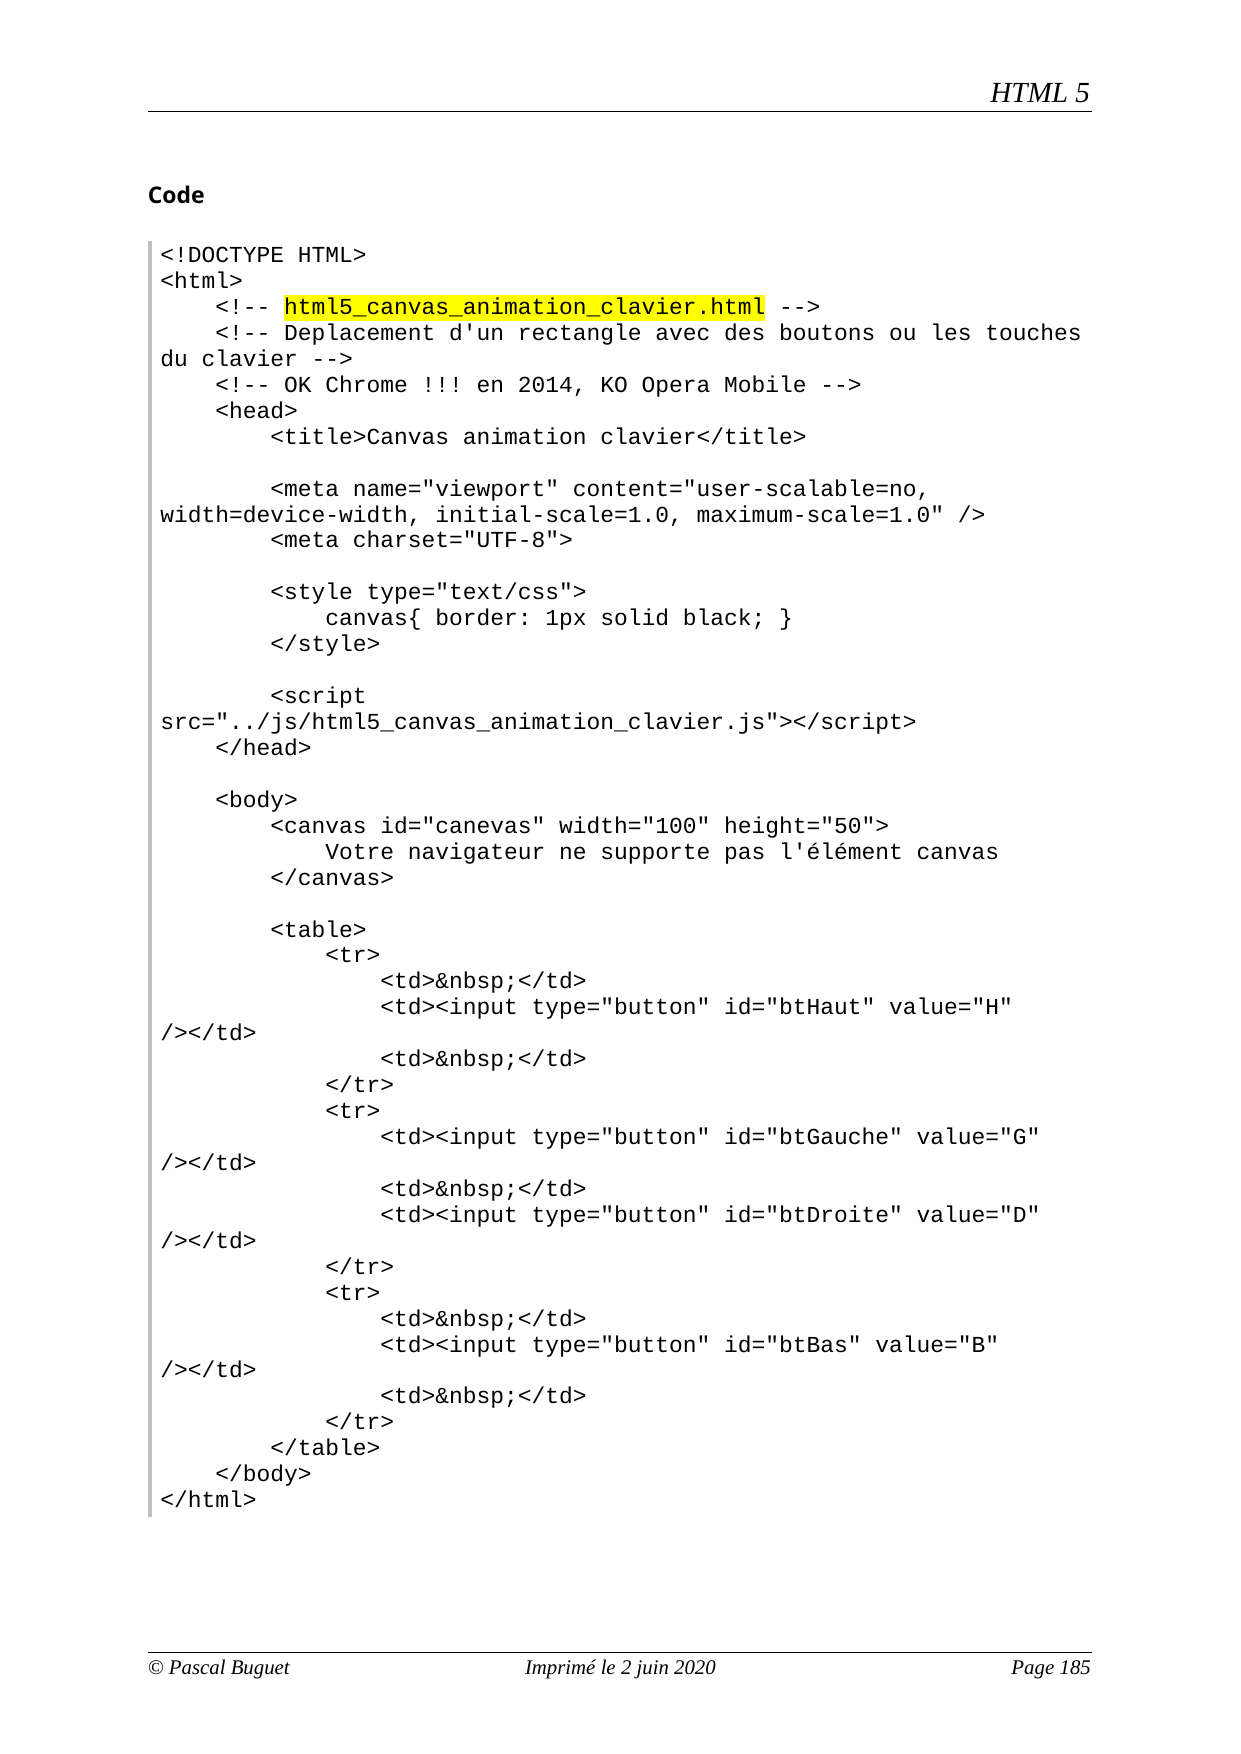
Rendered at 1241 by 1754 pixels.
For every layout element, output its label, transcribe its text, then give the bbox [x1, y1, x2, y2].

text <tr> [152, 1281, 1092, 1307]
text </head> [152, 736, 1092, 762]
text <table> [152, 918, 1092, 944]
text </style> [152, 633, 1092, 658]
text Votre navigateur ne supporte pas l'élément canvas [152, 840, 1092, 866]
text <meta charset="UTF-8"> [152, 529, 1092, 555]
text <tr> [152, 1099, 1092, 1125]
text <!-- html5_canvas_animation_clavier.html --> [152, 295, 1092, 321]
text </html> [152, 1488, 1092, 1517]
text </body> [152, 1463, 1092, 1488]
text Code [148, 179, 1092, 210]
text <td><input type="button" id="btBas" value="B" /></td> [152, 1333, 1092, 1385]
text <!DOCTYPE HTML> [152, 241, 1092, 269]
text <script src="../js/html5_canvas_animation_clavier.js"></script> [152, 684, 1092, 736]
text </tr> [152, 1411, 1092, 1437]
text <!-- OK Chrome !!! en 2014, KO Opera Mobile --> [152, 373, 1092, 399]
text <canvas id="canevas" width="100" height="50"> [152, 814, 1092, 840]
text <html> [152, 269, 1092, 295]
text </canvas> [152, 866, 1092, 892]
text <title>Canvas animation clavier</title> [152, 425, 1092, 451]
text <tr> [152, 944, 1092, 970]
text <body> [152, 788, 1092, 814]
text <td><input type="button" id="btDroite" value="D" /></td> [152, 1203, 1092, 1255]
text <!-- Deplacement d'un rectangle avec des boutons ou les touches du clavier --> [152, 321, 1092, 373]
text </table> [152, 1437, 1092, 1463]
text <head> [152, 399, 1092, 425]
text <td><input type="button" id="btGauche" value="G" /></td> [152, 1125, 1092, 1177]
text <td>&nbsp;</td> [152, 1048, 1092, 1073]
text <td>&nbsp;</td> [152, 1177, 1092, 1203]
text </tr> [152, 1073, 1092, 1099]
text </tr> [152, 1255, 1092, 1281]
text <meta name="viewport" content="user-scalable=no, width=device-width, initial-scale=1.0, maximum-scale=1.0" /> [152, 477, 1092, 529]
text <td>&nbsp;</td> [152, 1307, 1092, 1333]
text canvas{ border: 1px solid black; } [152, 607, 1092, 633]
text <td><input type="button" id="btHaut" value="H" /></td> [152, 996, 1092, 1048]
text <td>&nbsp;</td> [152, 1385, 1092, 1411]
text <style type="text/css"> [152, 581, 1092, 607]
text <td>&nbsp;</td> [152, 970, 1092, 996]
